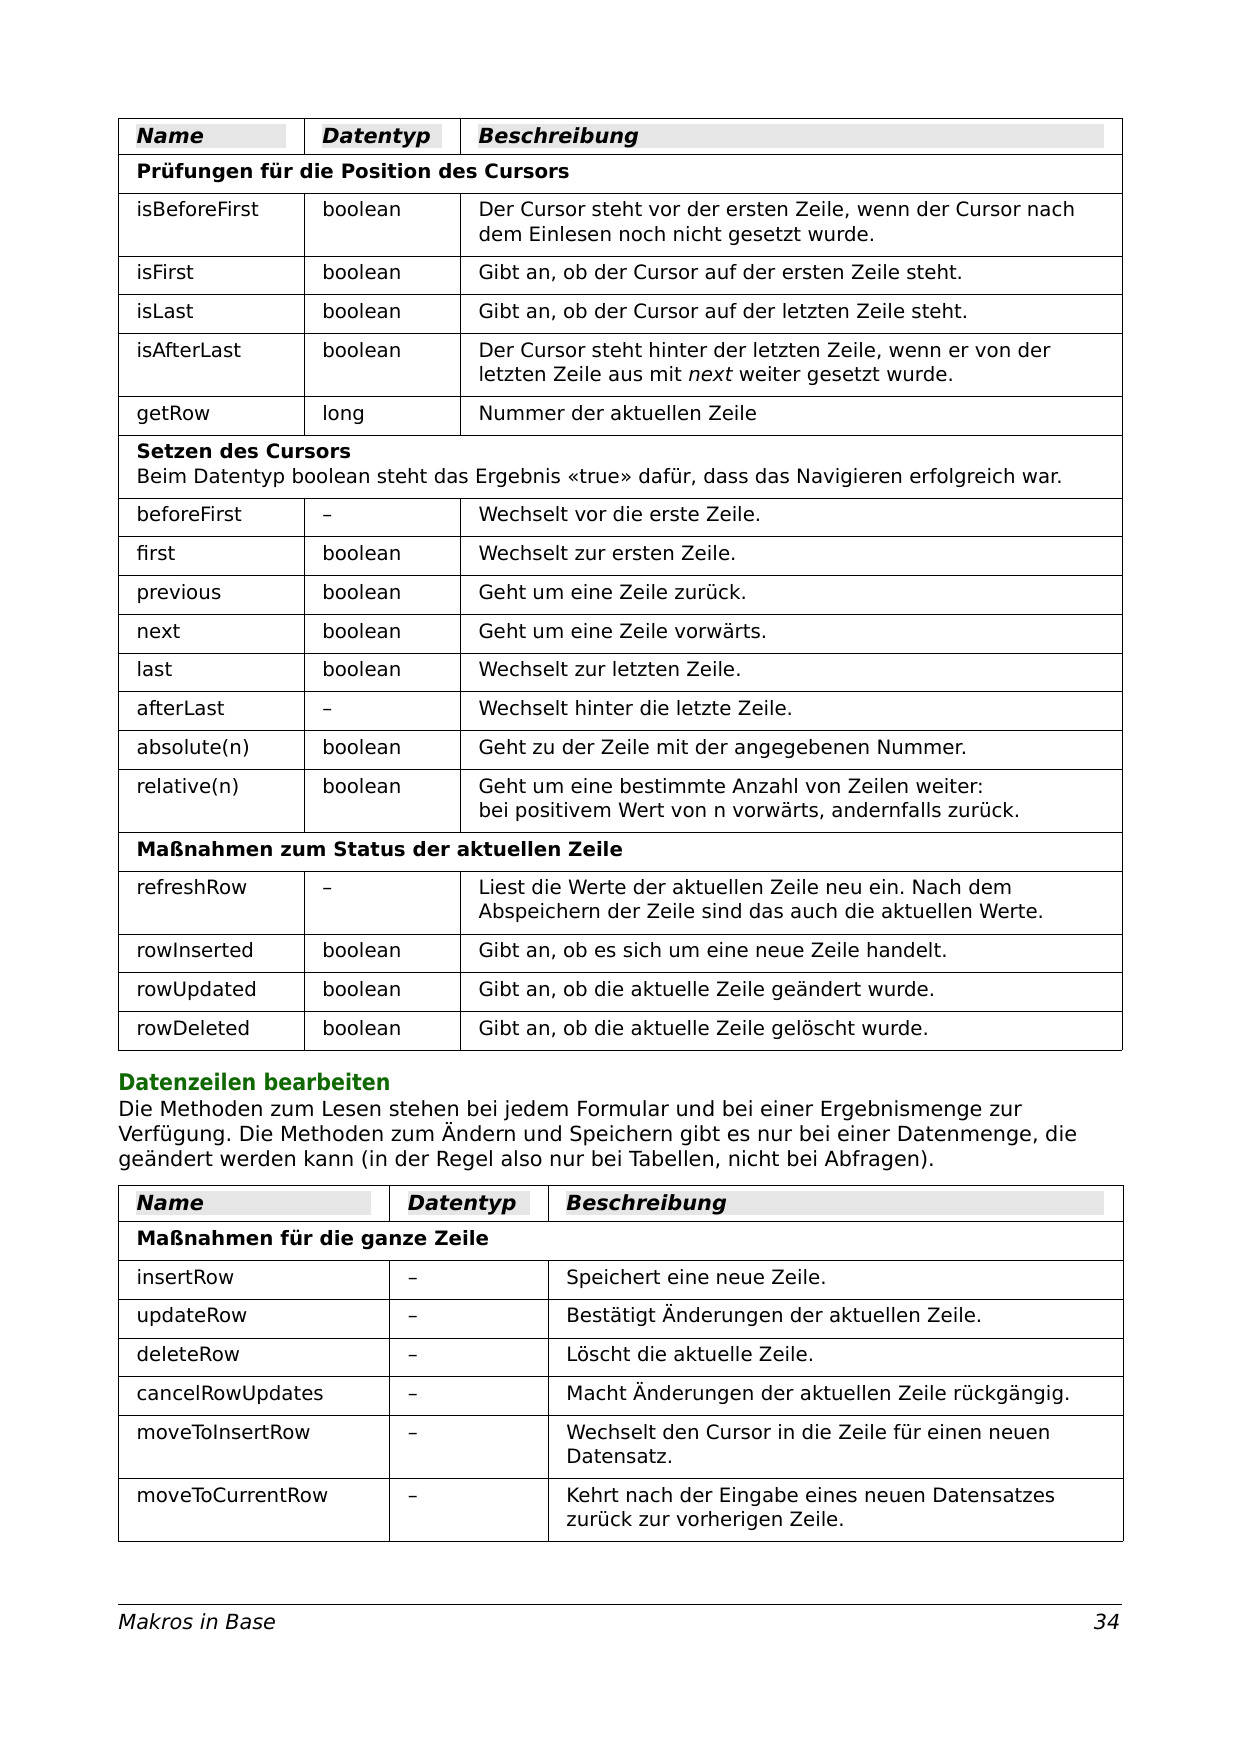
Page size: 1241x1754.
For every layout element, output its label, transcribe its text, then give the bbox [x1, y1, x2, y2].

table_cell isLast [119, 295, 304, 333]
table_cell Wechselt hinter die letzte Zeile. [461, 692, 1122, 730]
text Die Methoden zum Lesen stehen bei jedem Formular und bei einer Ergebnismenge zur Verfügung. Die Methoden zum Ändern und Speichern gibt es nur bei einer Datenmenge, die geändert werden kann (in der Regel also nur bei Tabellen, nicht bei Abfragen). [118, 1097, 1122, 1172]
table_cell Maßnahmen für die ganze Zeile [119, 1222, 1123, 1260]
table_header Datentyp [390, 1186, 548, 1221]
table_cell isFirst [119, 257, 304, 294]
table_cell refreshRow [119, 872, 304, 933]
table_cell Gibt an, ob der Cursor auf der ersten Zeile steht. [461, 257, 1122, 294]
table_cell beforeFirst [119, 499, 304, 536]
table_cell isBeforeFirst [119, 194, 304, 256]
table_cell boolean [305, 295, 460, 333]
table_cell – [390, 1416, 548, 1478]
table_cell Löscht die aktuelle Zeile. [549, 1339, 1123, 1376]
table_cell rowDeleted [119, 1012, 304, 1050]
table_cell Nummer der aktuellen Zeile [461, 397, 1122, 435]
table_cell Kehrt nach der Eingabe eines neuen Datensatzes zurück zur vorherigen Zeile. [549, 1479, 1123, 1541]
table_cell updateRow [119, 1300, 389, 1337]
table_cell long [305, 397, 460, 435]
table_cell cancelRowUpdates [119, 1377, 389, 1415]
table_cell deleteRow [119, 1339, 389, 1376]
table_cell – [390, 1300, 548, 1337]
table_cell – [390, 1479, 548, 1541]
table_cell – [390, 1261, 548, 1299]
table_cell – [390, 1377, 548, 1415]
table_cell Gibt an, ob die aktuelle Zeile gelöscht wurde. [461, 1012, 1122, 1050]
table_cell Wechselt zur ersten Zeile. [461, 537, 1122, 575]
table_cell first [119, 537, 304, 575]
table_cell previous [119, 576, 304, 614]
table_cell Der Cursor steht hinter der letzten Zeile, wenn er von der letzten Zeile aus mit next weiter gesetzt wurde. [461, 334, 1122, 396]
table_header Beschreibung [461, 119, 1122, 154]
table_cell Wechselt vor die erste Zeile. [461, 499, 1122, 536]
table_cell boolean [305, 576, 460, 614]
table_cell – [305, 499, 460, 536]
table_cell Macht Änderungen der aktuellen Zeile rückgängig. [549, 1377, 1123, 1415]
table_cell insertRow [119, 1261, 389, 1299]
table_cell Geht um eine bestimmte Anzahl von Zeilen weiter: bei positivem Wert von n vorwärts, andernfalls zurück. [461, 770, 1122, 832]
table_cell rowInserted [119, 935, 304, 972]
table_cell – [305, 692, 460, 730]
table_cell relative(n) [119, 770, 304, 832]
table_cell Gibt an, ob die aktuelle Zeile geändert wurde. [461, 973, 1122, 1011]
table_cell Liest die Werte der aktuellen Zeile neu ein. Nach dem Abspeichern der Zeile sind das auch die aktuellen Werte. [461, 872, 1122, 933]
table_cell afterLast [119, 692, 304, 730]
table_cell Geht um eine Zeile zurück. [461, 576, 1122, 614]
subtitle Datenzeilen bearbeiten [118, 1069, 1122, 1095]
table_cell boolean [305, 537, 460, 575]
table_cell Wechselt den Cursor in die Zeile für einen neuen Datensatz. [549, 1416, 1123, 1478]
table_cell Der Cursor steht vor der ersten Zeile, wenn der Cursor nach dem Einlesen noch nicht gesetzt wurde. [461, 194, 1122, 256]
table_cell Geht um eine Zeile vorwärts. [461, 615, 1122, 653]
table_header Name [119, 119, 304, 154]
table_cell boolean [305, 1012, 460, 1050]
table_cell – [305, 872, 460, 933]
table_cell boolean [305, 654, 460, 691]
table_cell boolean [305, 194, 460, 256]
table_cell Gibt an, ob es sich um eine neue Zeile handelt. [461, 935, 1122, 972]
table_cell absolute(n) [119, 731, 304, 769]
table_header Name [119, 1186, 389, 1221]
table_cell boolean [305, 334, 460, 396]
table_cell Setzen des Cursors Beim Datentyp boolean steht das Ergebnis «true» dafür, dass das Navigieren erfolgreich war. [119, 436, 1122, 498]
table_header Datentyp [305, 119, 460, 154]
table_cell boolean [305, 257, 460, 294]
table_cell Geht zu der Zeile mit der angegebenen Nummer. [461, 731, 1122, 769]
table_cell Gibt an, ob der Cursor auf der letzten Zeile steht. [461, 295, 1122, 333]
table_cell Speichert eine neue Zeile. [549, 1261, 1123, 1299]
table_cell boolean [305, 770, 460, 832]
table_cell boolean [305, 973, 460, 1011]
table_cell moveToInsertRow [119, 1416, 389, 1478]
table_cell isAfterLast [119, 334, 304, 396]
table_cell Bestätigt Änderungen der aktuellen Zeile. [549, 1300, 1123, 1337]
table_header Beschreibung [549, 1186, 1123, 1221]
table_cell boolean [305, 615, 460, 653]
table_cell Prüfungen für die Position des Cursors [119, 155, 1122, 193]
table_cell Wechselt zur letzten Zeile. [461, 654, 1122, 691]
table_cell moveToCurrentRow [119, 1479, 389, 1541]
table_cell last [119, 654, 304, 691]
table_cell Maßnahmen zum Status der aktuellen Zeile [119, 833, 1122, 871]
table_cell boolean [305, 935, 460, 972]
table_cell getRow [119, 397, 304, 435]
table_cell rowUpdated [119, 973, 304, 1011]
table_cell – [390, 1339, 548, 1376]
table_cell next [119, 615, 304, 653]
table_cell boolean [305, 731, 460, 769]
